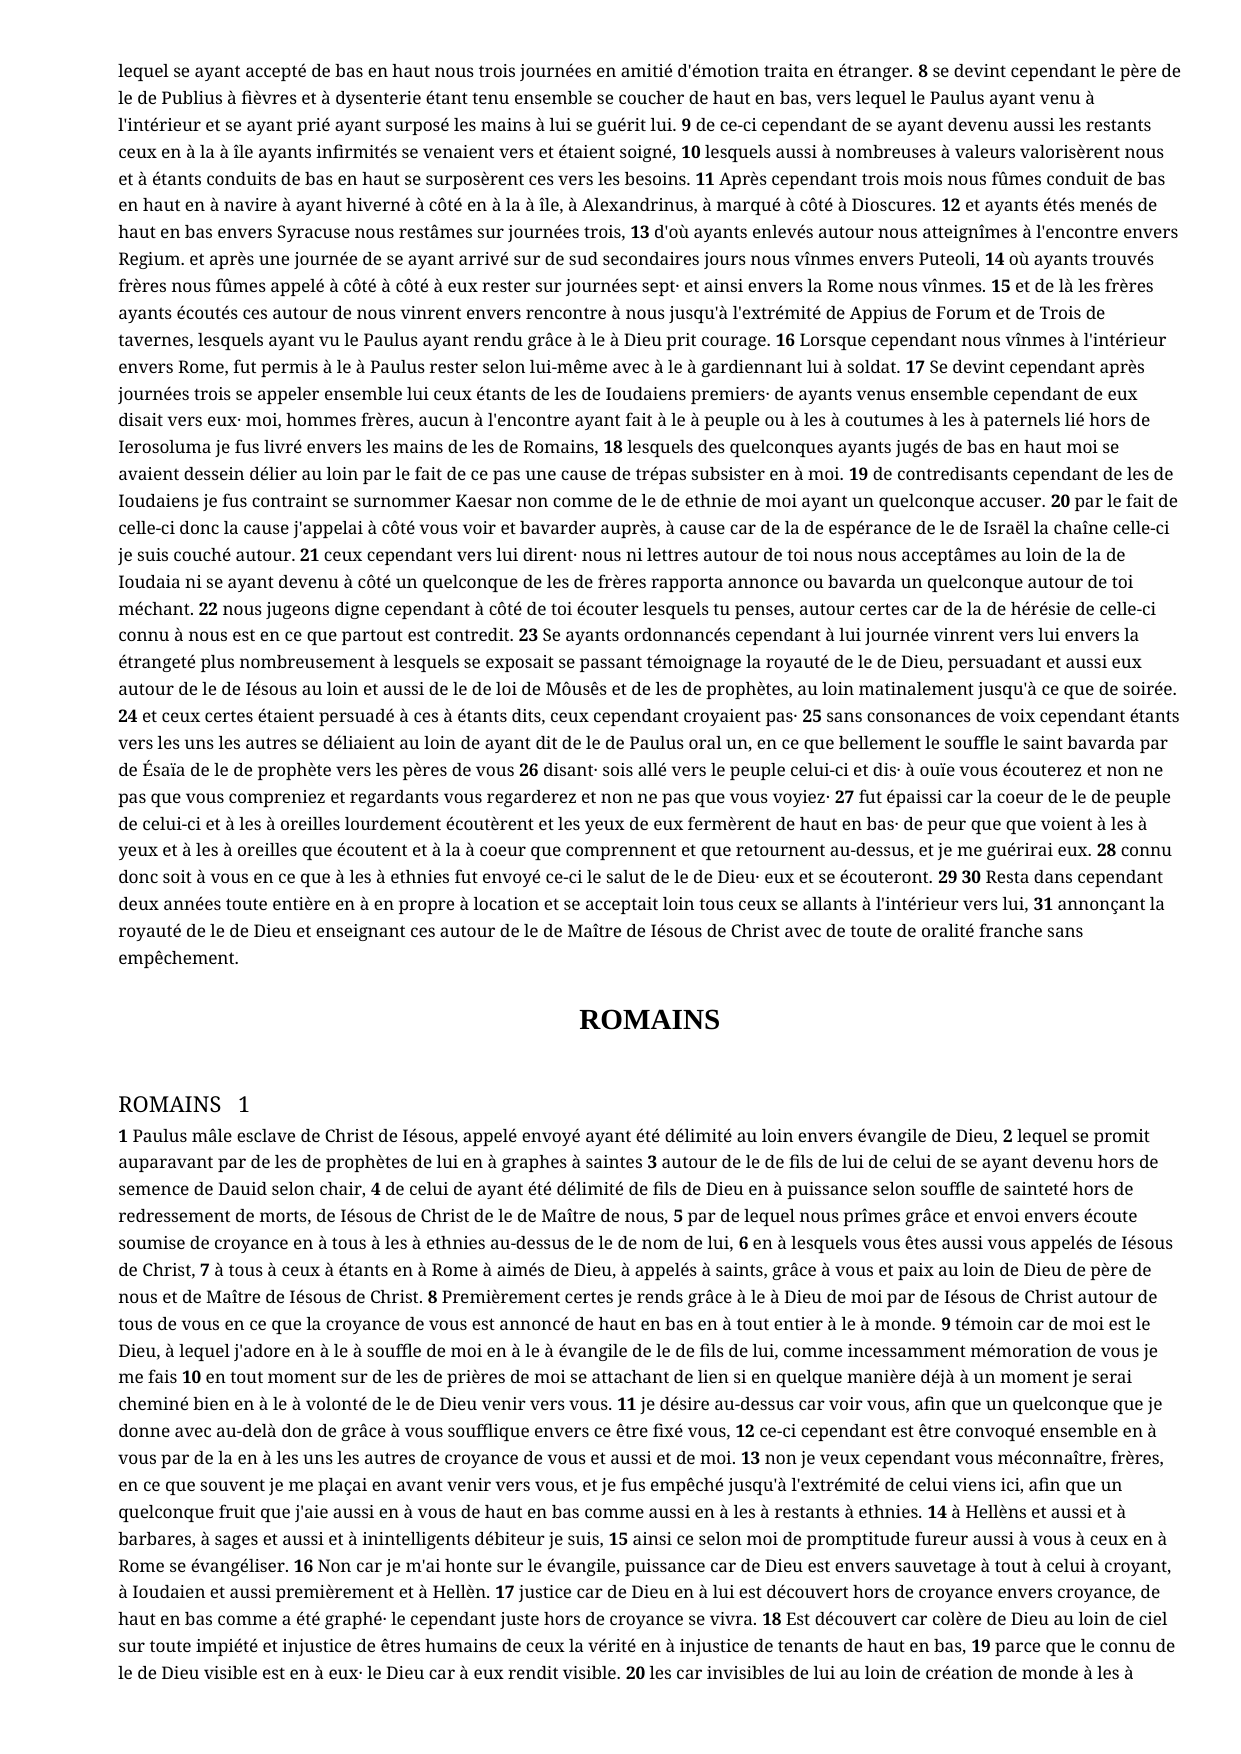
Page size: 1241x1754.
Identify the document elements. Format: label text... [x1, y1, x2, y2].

subtitle ROMAINS [118, 1002, 1181, 1036]
text 1 Paulus mâle esclave de Christ de Iésous, appelé envoyé ayant été délimité au loin envers évangile de Dieu, 2 lequel se promit auparavant par de les de prophètes de lui en à graphes à saintes 3 autour de le de fils de lui de celui de se ayant devenu hors de semence de Dauid selon chair, 4 de celui de ayant été délimité de fils de Dieu en à puissance selon souffle de sainteté hors de redressement de morts, de Iésous de Christ de le de Maître de nous, 5 par de lequel nous prîmes grâce et envoi envers écoute soumise de croyance en à tous à les à ethnies au-dessus de le de nom de lui, 6 en à lesquels vous êtes aussi vous appelés de Iésous de Christ, 7 à tous à ceux à étants en à Rome à aimés de Dieu, à appelés à saints, grâce à vous et paix au loin de Dieu de père de nous et de Maître de Iésous de Christ. 8 Premièrement certes je rends grâce à le à Dieu de moi par de Iésous de Christ autour de tous de vous en ce que la croyance de vous est annoncé de haut en bas en à tout entier à le à monde. 9 témoin car de moi est le Dieu, à lequel j'adore en à le à souffle de moi en à le à évangile de le de fils de lui, comme incessamment mémoration de vous je me fais 10 en tout moment sur de les de prières de moi se attachant de lien si en quelque manière déjà à un moment je serai cheminé bien en à le à volonté de le de Dieu venir vers vous. 11 je désire au-dessus car voir vous, afin que un quelconque que je donne avec au-delà don de grâce à vous soufflique envers ce être fixé vous, 12 ce-ci cependant est être convoqué ensemble en à vous par de la en à les uns les autres de croyance de vous et aussi et de moi. 13 non je veux cependant vous méconnaître, frères, en ce que souvent je me plaçai en avant venir vers vous, et je fus empêché jusqu'à l'extrémité de celui viens ici, afin que un quelconque fruit que j'aie aussi en à vous de haut en bas comme aussi en à les à restants à ethnies. 14 à Hellèns et aussi et à barbares, à sages et aussi et à inintelligents débiteur je suis, 15 ainsi ce selon moi de promptitude fureur aussi à vous à ceux en à Rome se évangéliser. 16 Non car je m'ai honte sur le évangile, puissance car de Dieu est envers sauvetage à tout à celui à croyant, à Ioudaien et aussi premièrement et à Hellèn. 17 justice car de Dieu en à lui est découvert hors de croyance envers croyance, de haut en bas comme a été graphé· le cependant juste hors de croyance se vivra. 18 Est découvert car colère de Dieu au loin de ciel sur toute impiété et injustice de êtres humains de ceux la vérité en à injustice de tenants de haut en bas, 19 parce que le connu de le de Dieu visible est en à eux· le Dieu car à eux rendit visible. 20 les car invisibles de lui au loin de création de monde à les à [118, 1124, 1181, 1684]
text ROMAINS 1 [118, 1089, 1181, 1119]
text lequel se ayant accepté de bas en haut nous trois journées en amitié d'émotion traita en étranger. 8 se devint cependant le père de le de Publius à fièvres et à dysenterie étant tenu ensemble se coucher de haut en bas, vers lequel le Paulus ayant venu à l'intérieur et se ayant prié ayant surposé les mains à lui se guérit lui. 9 de ce-ci cependant de se ayant devenu aussi les restants ceux en à la à île ayants infirmités se venaient vers et étaient soigné, 10 lesquels aussi à nombreuses à valeurs valorisèrent nous et à étants conduits de bas en haut se surposèrent ces vers les besoins. 11 Après cependant trois mois nous fûmes conduit de bas en haut en à navire à ayant hiverné à côté en à la à île, à Alexandrinus, à marqué à côté à Dioscures. 12 et ayants étés menés de haut en bas envers Syracuse nous restâmes sur journées trois, 13 d'où ayants enlevés autour nous atteignîmes à l'encontre envers Regium. et après une journée de se ayant arrivé sur de sud secondaires jours nous vînmes envers Puteoli, 14 où ayants trouvés frères nous fûmes appelé à côté à côté à eux rester sur journées sept· et ainsi envers la Rome nous vînmes. 15 et de là les frères ayants écoutés ces autour de nous vinrent envers rencontre à nous jusqu'à l'extrémité de Appius de Forum et de Trois de tavernes, lesquels ayant vu le Paulus ayant rendu grâce à le à Dieu prit courage. 16 Lorsque cependant nous vînmes à l'intérieur envers Rome, fut permis à le à Paulus rester selon lui-même avec à le à gardiennant lui à soldat. 17 Se devint cependant après journées trois se appeler ensemble lui ceux étants de les de Ioudaiens premiers· de ayants venus ensemble cependant de eux disait vers eux· moi, hommes frères, aucun à l'encontre ayant fait à le à peuple ou à les à coutumes à les à paternels lié hors de Ierosoluma je fus livré envers les mains de les de Romains, 18 lesquels des quelconques ayants jugés de bas en haut moi se avaient dessein délier au loin par le fait de ce pas une cause de trépas subsister en à moi. 19 de contredisants cependant de les de Ioudaiens je fus contraint se surnommer Kaesar non comme de le de ethnie de moi ayant un quelconque accuser. 20 par le fait de celle-ci donc la cause j'appelai à côté vous voir et bavarder auprès, à cause car de la de espérance de le de Israël la chaîne celle-ci je suis couché autour. 21 ceux cependant vers lui dirent· nous ni lettres autour de toi nous nous acceptâmes au loin de la de Ioudaia ni se ayant devenu à côté un quelconque de les de frères rapporta annonce ou bavarda un quelconque autour de toi méchant. 22 nous jugeons digne cependant à côté de toi écouter lesquels tu penses, autour certes car de la de hérésie de celle-ci connu à nous est en ce que partout est contredit. 23 Se ayants ordonnancés cependant à lui journée vinrent vers lui envers la étrangeté plus nombreusement à lesquels se exposait se passant témoignage la royauté de le de Dieu, persuadant et aussi eux autour de le de Iésous au loin et aussi de le de loi de Môusês et de les de prophètes, au loin matinalement jusqu'à ce que de soirée. 24 et ceux certes étaient persuadé à ces à étants dits, ceux cependant croyaient pas· 25 sans consonances de voix cependant étants vers les uns les autres se déliaient au loin de ayant dit de le de Paulus oral un, en ce que bellement le souffle le saint bavarda par de Ésaïa de le de prophète vers les pères de vous 26 disant· sois allé vers le peuple celui-ci et dis· à ouïe vous écouterez et non ne pas que vous compreniez et regardants vous regarderez et non ne pas que vous voyiez· 27 fut épaissi car la coeur de le de peuple de celui-ci et à les à oreilles lourdement écoutèrent et les yeux de eux fermèrent de haut en bas· de peur que que voient à les à yeux et à les à oreilles que écoutent et à la à coeur que comprennent et que retournent au-dessus, et je me guérirai eux. 28 connu donc soit à vous en ce que à les à ethnies fut envoyé ce-ci le salut de le de Dieu· eux et se écouteront. 29 30 Resta dans cependant deux années toute entière en à en propre à location et se acceptait loin tous ceux se allants à l'intérieur vers lui, 31 annonçant la royauté de le de Dieu et enseignant ces autour de le de Maître de Iésous de Christ avec de toute de oralité franche sans empêchement. [118, 59, 1181, 969]
